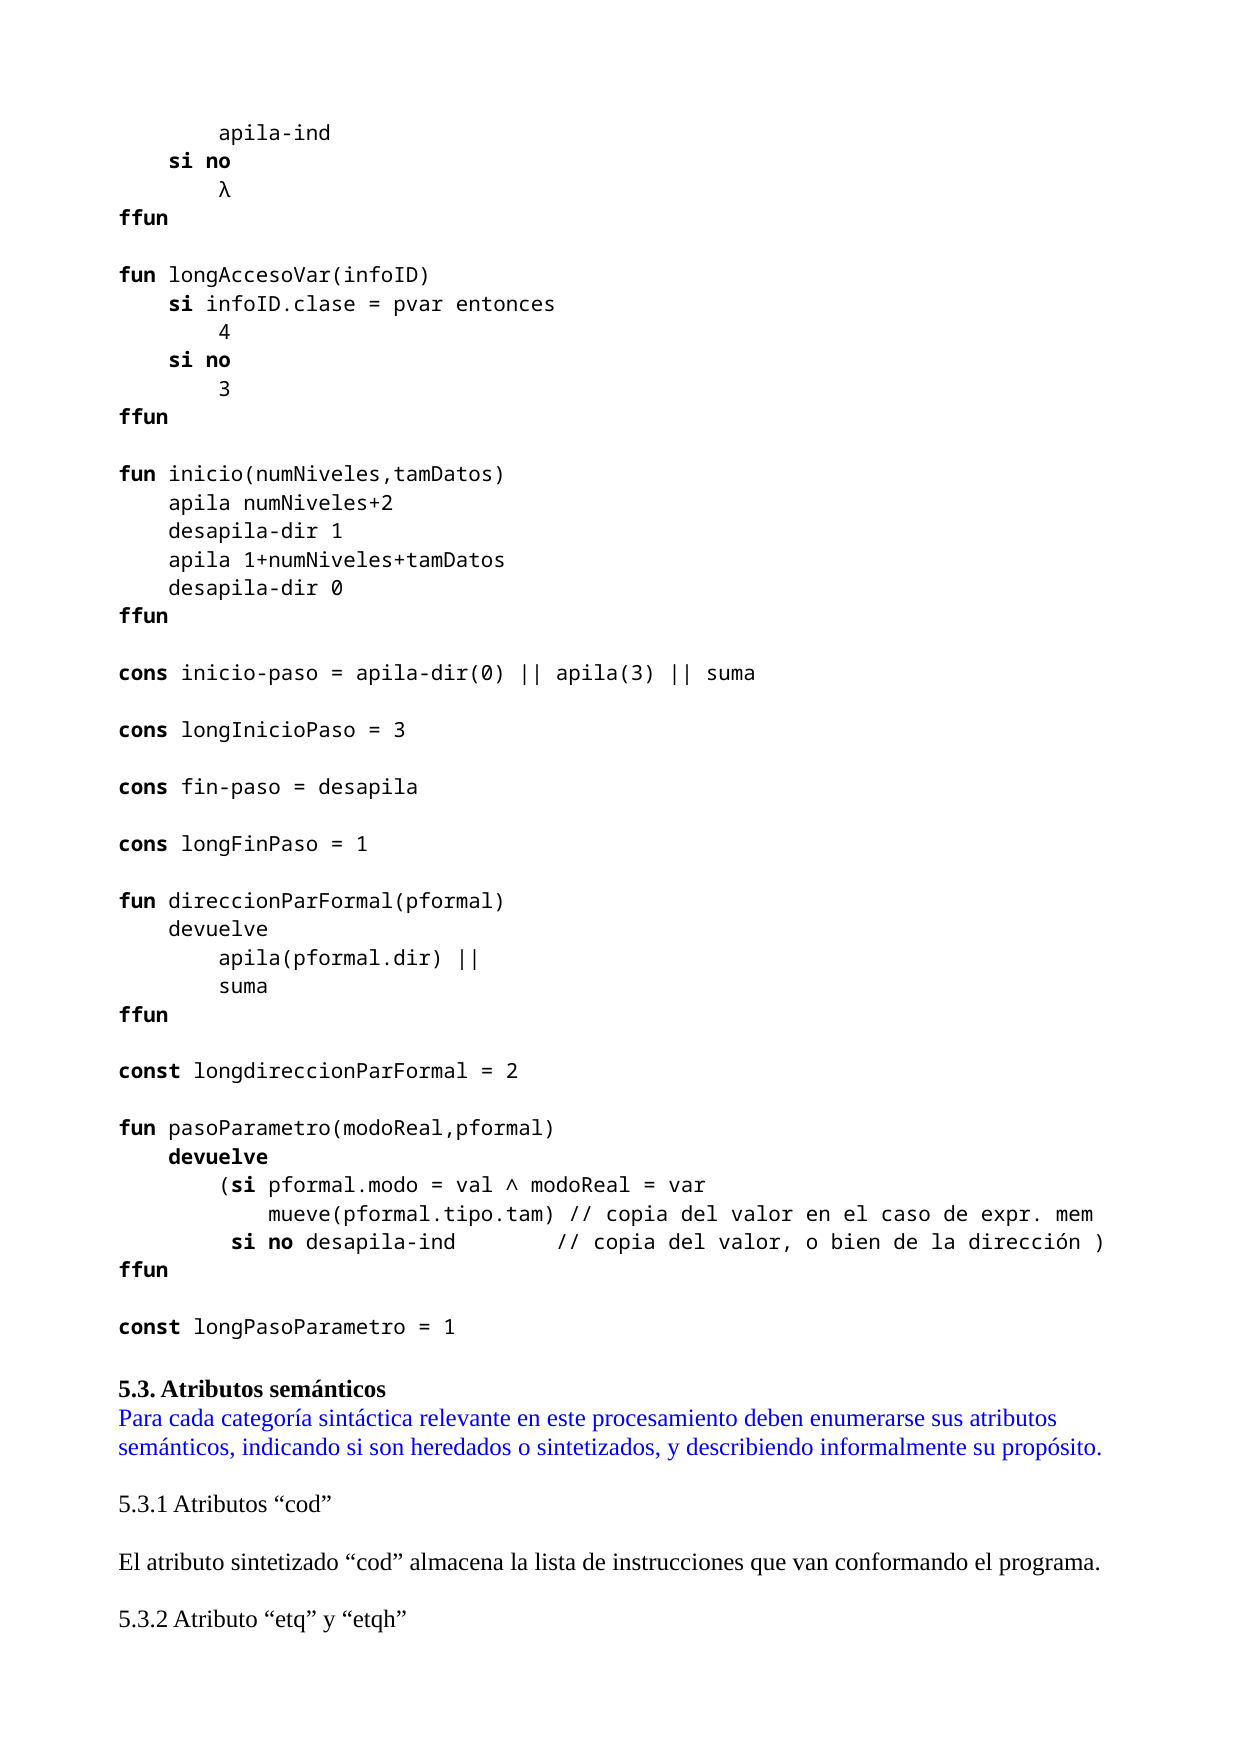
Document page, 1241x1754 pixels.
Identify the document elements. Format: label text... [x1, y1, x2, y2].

text ffun [118, 203, 1122, 232]
text si infoID.clase = pvar entonces [118, 289, 1122, 317]
text fun longAccesoVar(infoID) [118, 260, 1122, 289]
text si no [118, 346, 1122, 374]
text (si pformal.modo = val ∧ modoReal = var [118, 1170, 1122, 1199]
text mueve(pformal.tipo.tam) // copia del valor en el caso de expr. mem [118, 1199, 1122, 1227]
text si no desapila-ind // copia del valor, o bien de la dirección ) [118, 1227, 1122, 1256]
text 5.3.1 Atributos “cod” [118, 1489, 1122, 1518]
text apila-ind [118, 118, 1122, 147]
text ffun [118, 1256, 1122, 1284]
text El atributo sintetizado “cod” almacena la lista de instrucciones que van conformando el programa. [118, 1547, 1122, 1576]
text const longdireccionParFormal = 2 [118, 1057, 1122, 1085]
text desapila-dir 0 [118, 573, 1122, 602]
text 5.3. Atributos semánticos [118, 1374, 1122, 1403]
text devuelve [118, 914, 1122, 943]
text cons inicio-paso = apila-dir(0) || apila(3) || suma [118, 658, 1122, 687]
text ffun [118, 602, 1122, 630]
text 3 [118, 374, 1122, 402]
text apila numNiveles+2 [118, 488, 1122, 516]
text fun inicio(numNiveles,tamDatos) [118, 459, 1122, 488]
text desapila-dir 1 [118, 516, 1122, 545]
text ffun [118, 402, 1122, 431]
text apila 1+numNiveles+tamDatos [118, 545, 1122, 573]
text Para cada categoría sintáctica relevante en este procesamiento deben enumerarse sus atributos semánticos, indicando si son heredados o sintetizados, y describiendo informalmente su propósito. [118, 1403, 1122, 1461]
text const longPasoParametro = 1 [118, 1312, 1122, 1341]
text ffun [118, 1000, 1122, 1028]
text λ [118, 175, 1122, 203]
text apila(pformal.dir) || [118, 943, 1122, 971]
text cons longFinPaso = 1 [118, 829, 1122, 857]
text si no [118, 147, 1122, 175]
text cons longInicioPaso = 3 [118, 715, 1122, 744]
text devuelve [118, 1142, 1122, 1170]
text 5.3.2 Atributo “etq” y “etqh” [118, 1604, 1122, 1633]
text suma [118, 971, 1122, 1000]
text fun pasoParametro(modoReal,pformal) [118, 1113, 1122, 1142]
text fun direccionParFormal(pformal) [118, 886, 1122, 914]
text cons fin-paso = desapila [118, 772, 1122, 801]
text 4 [118, 317, 1122, 346]
